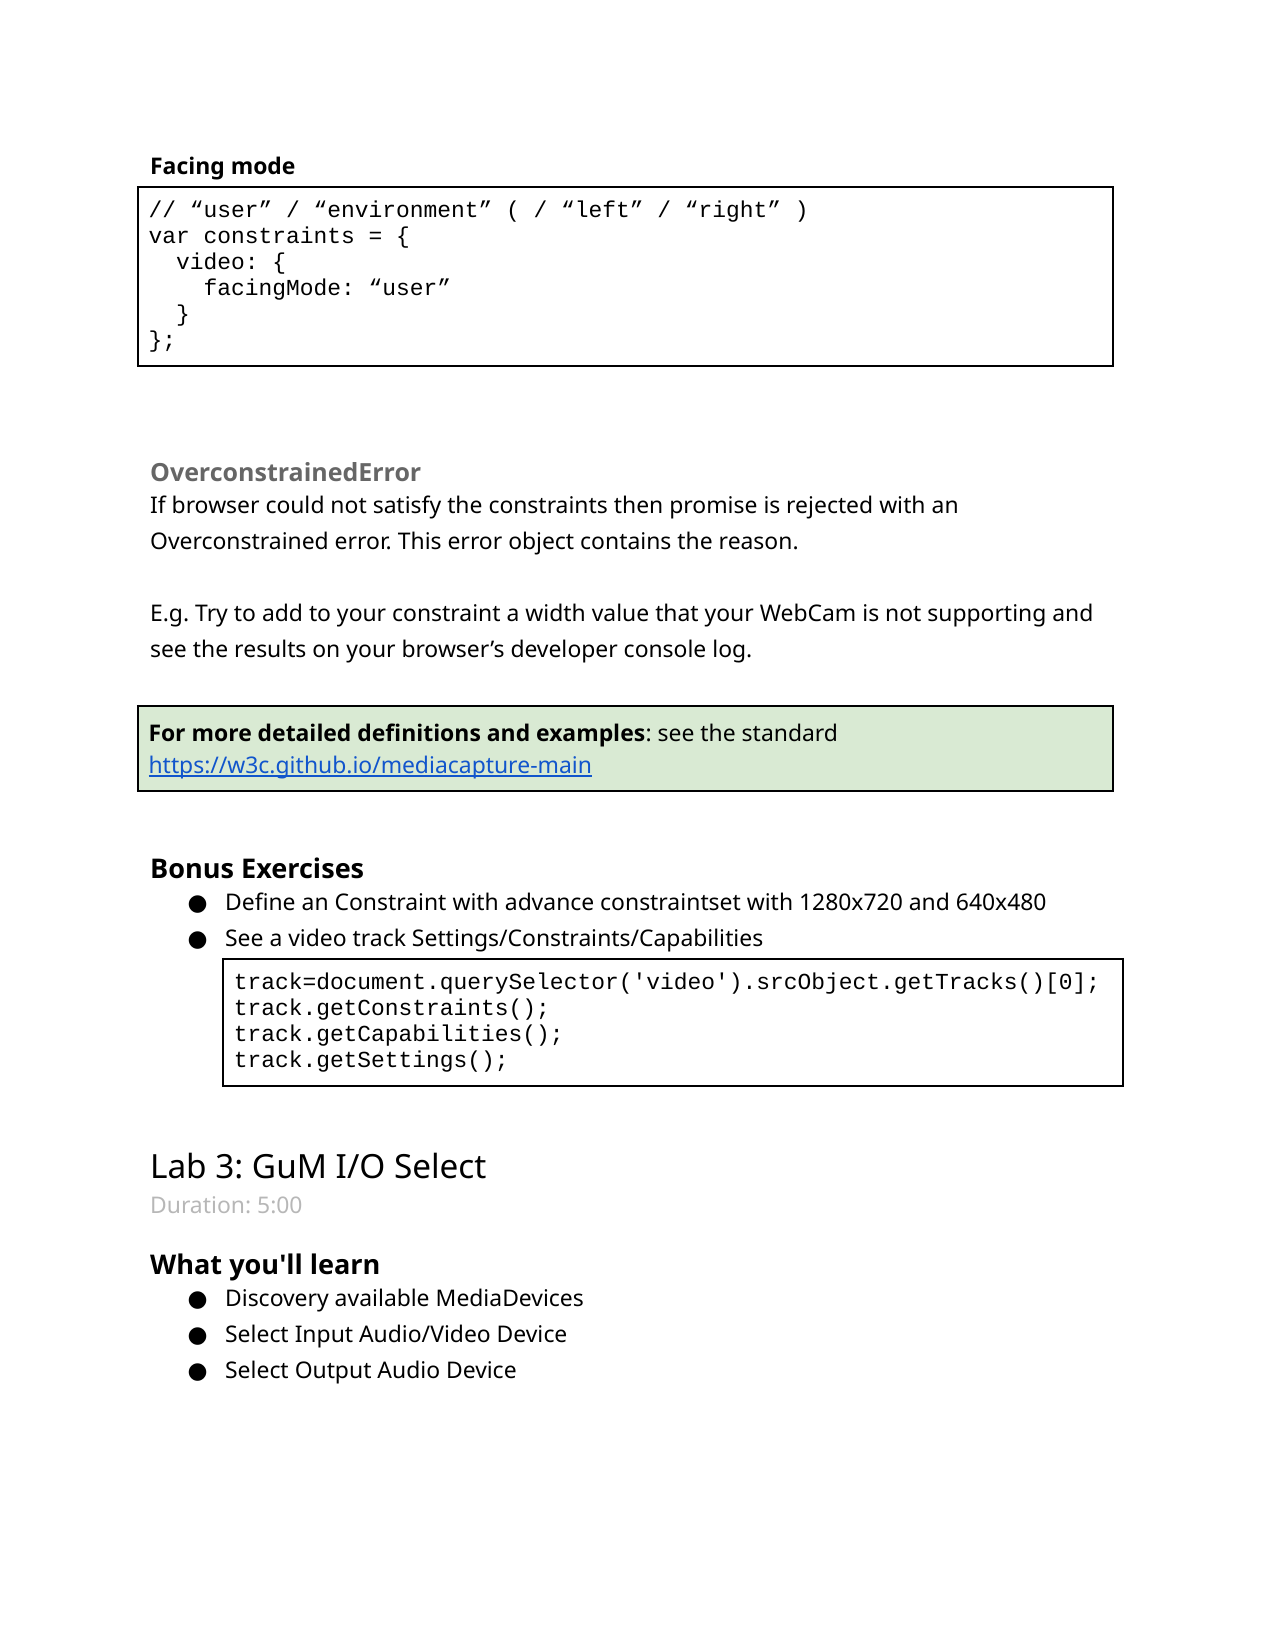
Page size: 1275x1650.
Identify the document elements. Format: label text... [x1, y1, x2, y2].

text E.g. Try to add to your constraint a width value that your WebCam is not supporting and see the results on your browser’s developer console log. [150, 597, 1125, 664]
list Define an Constraint with advance constraintset with 1280x720 and 640x480 [187, 886, 1125, 917]
list See a video track Settings/Constraints/Capabilities [187, 922, 1125, 953]
table_header // “user” / “environment” ( / “left” / “right” ) var constraints = { video: { facingMode: “user” } }; [139, 188, 1112, 364]
text If browser could not satisfy the constraints then promise is rejected with an Overconstrained error. This error object contains the reason. [150, 489, 1125, 556]
text Facing mode [150, 150, 1125, 181]
subtitle OverconstrainedError [150, 455, 1125, 489]
subtitle Lab 3: GuM I/O Select [150, 1143, 1125, 1189]
list Discovery available MediaDevices [187, 1282, 1125, 1314]
subtitle What you'll learn [150, 1246, 1125, 1282]
list Select Input Audio/Video Device [187, 1318, 1125, 1349]
table_header track=document.querySelector('video').srcObject.getTracks()[0]; track.getConstraints(); track.getCapabilities(); track.getSettings(); [224, 960, 1122, 1084]
subtitle Bonus Exercises [150, 849, 1125, 886]
table_header For more detailed definitions and examples: see the standard https://w3c.github.io/mediacapture-main [139, 707, 1112, 790]
list Select Output Audio Device [187, 1354, 1125, 1386]
text Duration: 5:00 [150, 1189, 1125, 1220]
